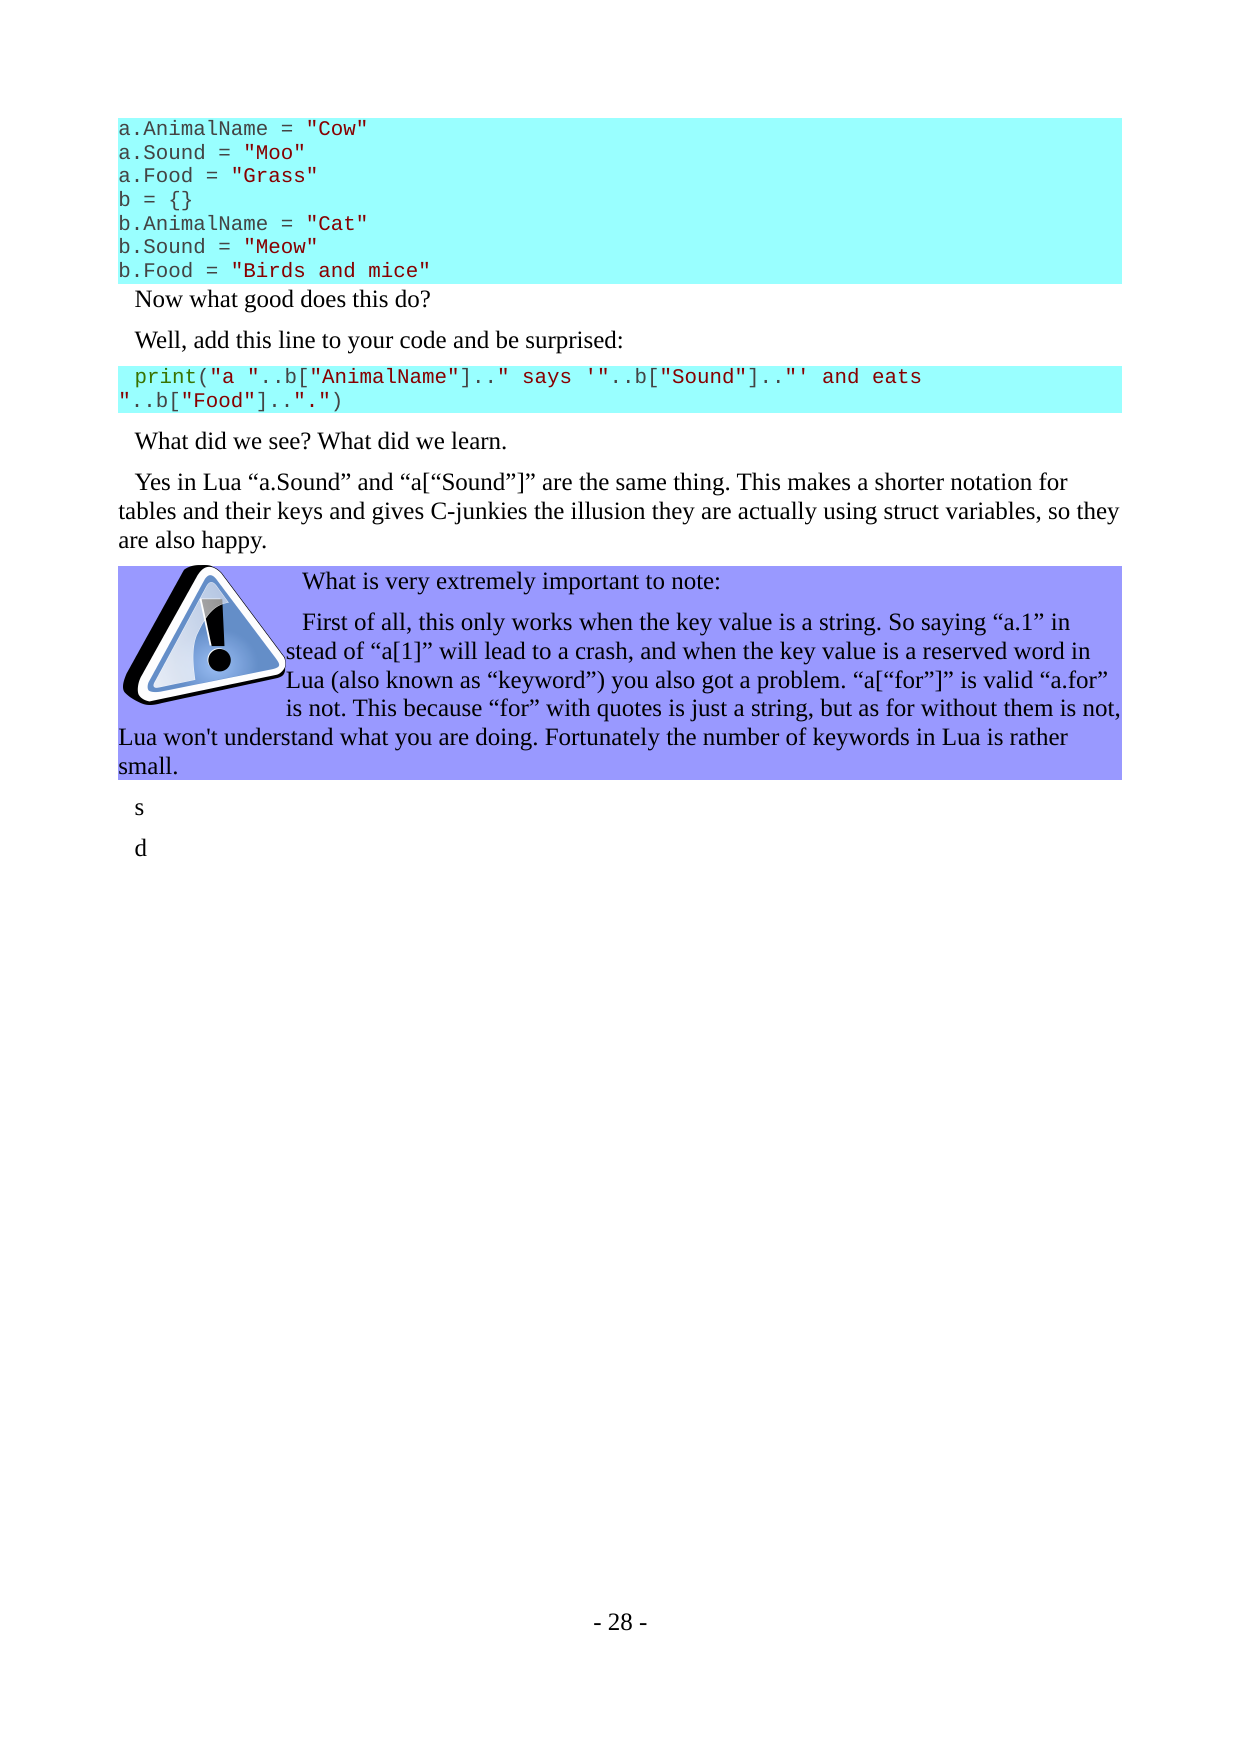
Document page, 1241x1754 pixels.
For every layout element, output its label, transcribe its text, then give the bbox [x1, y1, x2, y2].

text b.AnimalName = "Cat" [118, 213, 1122, 236]
text Well, add this line to your code and be surprised: [118, 325, 1122, 354]
text s [118, 792, 1122, 821]
picture [123, 565, 286, 705]
text Now what good does this do? [118, 284, 1122, 312]
text Yes in Lua “a.Sound” and “a[“Sound”]” are the same thing. This makes a shorter notation for tables and their keys and gives C-junkies the illusion they are actually using struct variables, so they are also happy. [118, 467, 1122, 553]
text b.Sound = "Meow" [118, 236, 1122, 260]
text a.Food = "Grass" [118, 165, 1122, 189]
text What is very extremely important to note: [286, 566, 1122, 595]
text b = {} [118, 189, 1122, 213]
text print("a "..b["AnimalName"].." says '"..b["Sound"].."' and eats "..b["Food"]..".") [118, 366, 1122, 413]
text a.AnimalName = "Cow" [118, 118, 1122, 142]
text a.Sound = "Moo" [118, 142, 1122, 165]
text d [118, 833, 1122, 862]
text First of all, this only works when the key value is a string. So saying “a.1” in stead of “a[1]” will lead to a crash, and when the key value is a reserved word in Lua (also known as “keyword”) you also got a problem. “a[“for”]” is valid “a.for” is not. This because “for” with quotes is just a string, but as for without them is not, Lua won't understand what you are doing. Fortunately the number of keywords in Lua is rather small. [118, 607, 1122, 780]
text b.Food = "Birds and mice" [118, 260, 1122, 284]
text What did we see? What did we learn. [118, 426, 1122, 455]
